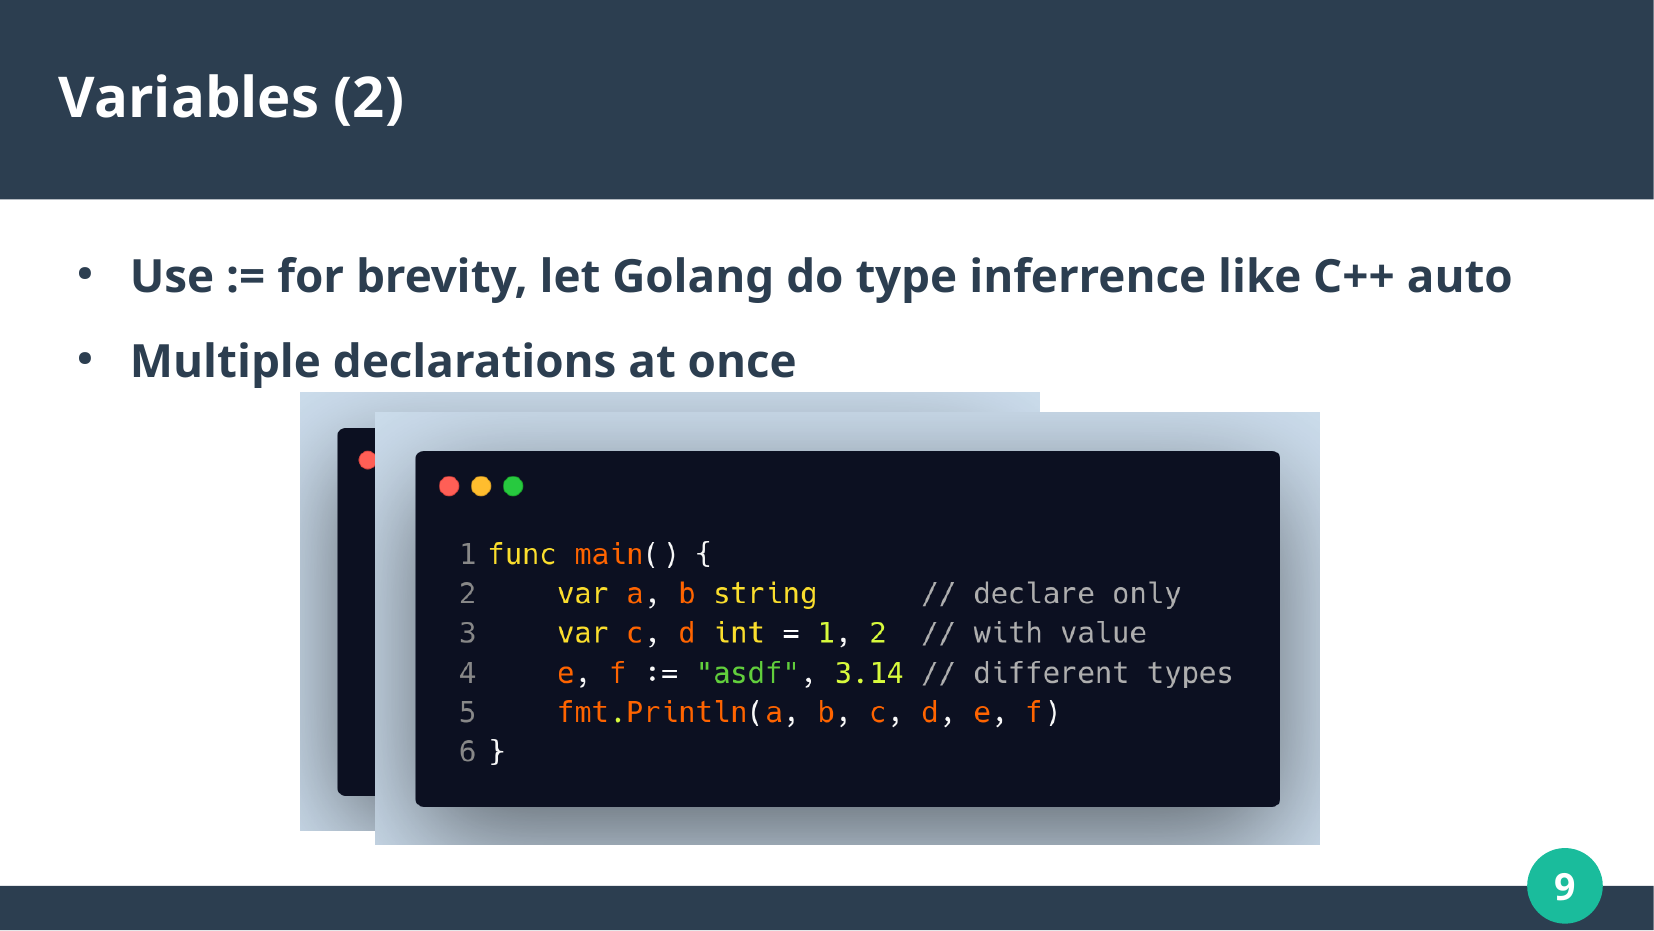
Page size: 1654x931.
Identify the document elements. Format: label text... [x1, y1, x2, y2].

title Variables (2) [59, 37, 1595, 155]
picture [300, 392, 1320, 845]
list Use := for brevity, let Golang do type inferrence like C++ auto Multiple declarations at once [59, 243, 1595, 413]
